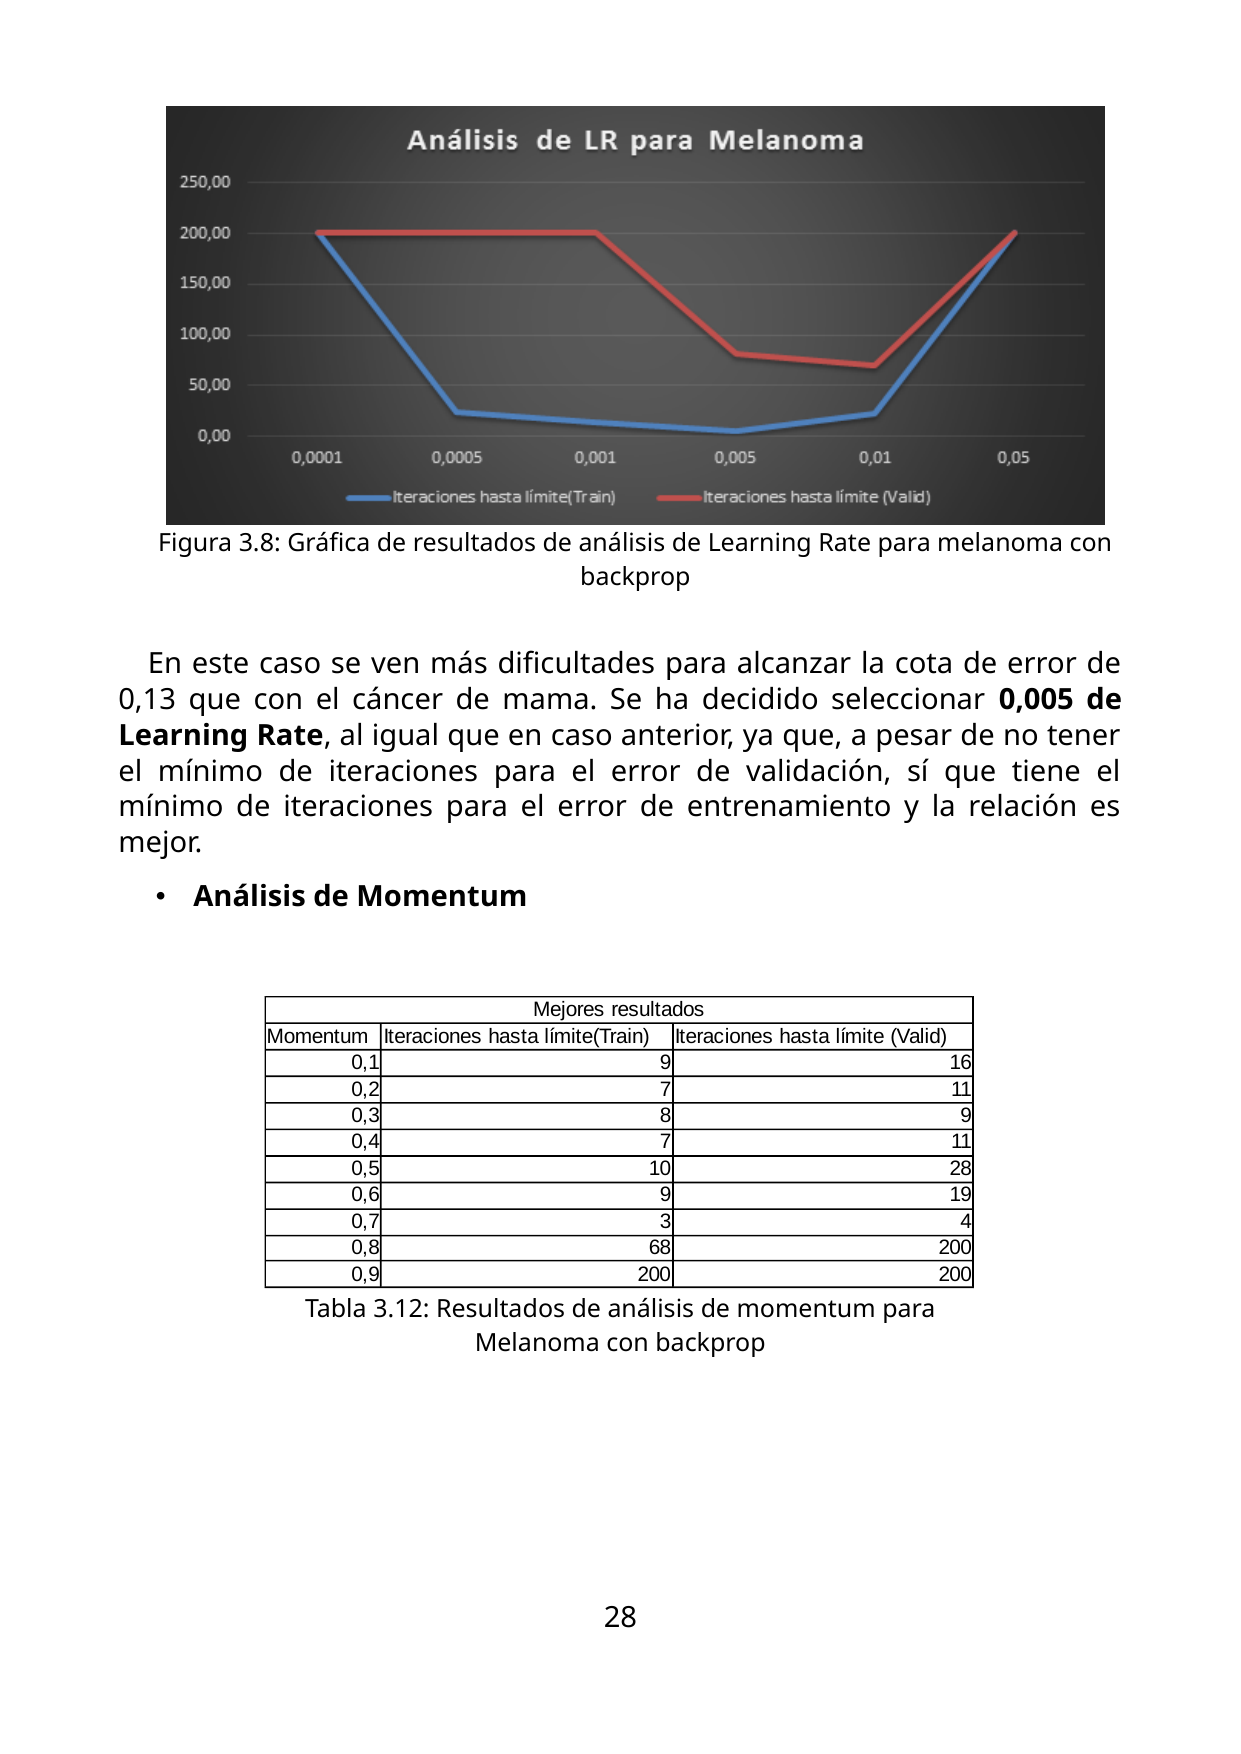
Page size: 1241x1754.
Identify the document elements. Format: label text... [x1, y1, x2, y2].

text Figura 3.8: Gráfica de resultados de análisis de Learning Rate para melanoma con backprop [126, 106, 1144, 592]
text Tabla 3.12: Resultados de análisis de momentum para Melanoma con backprop [264, 997, 976, 1358]
list Análisis de Momentum [156, 876, 1122, 915]
text En este caso se ven más dificultades para alcanzar la cota de error de 0,13 que con el cáncer de mama. Se ha decidido seleccionar 0,005 de Learning Rate, al igual que en caso anterior, ya que, a pesar de no tener el mínimo de iteraciones para el error de validación, sí que tiene el mínimo de iteraciones para el error de entrenamiento y la relación es mejor. [118, 643, 1122, 861]
